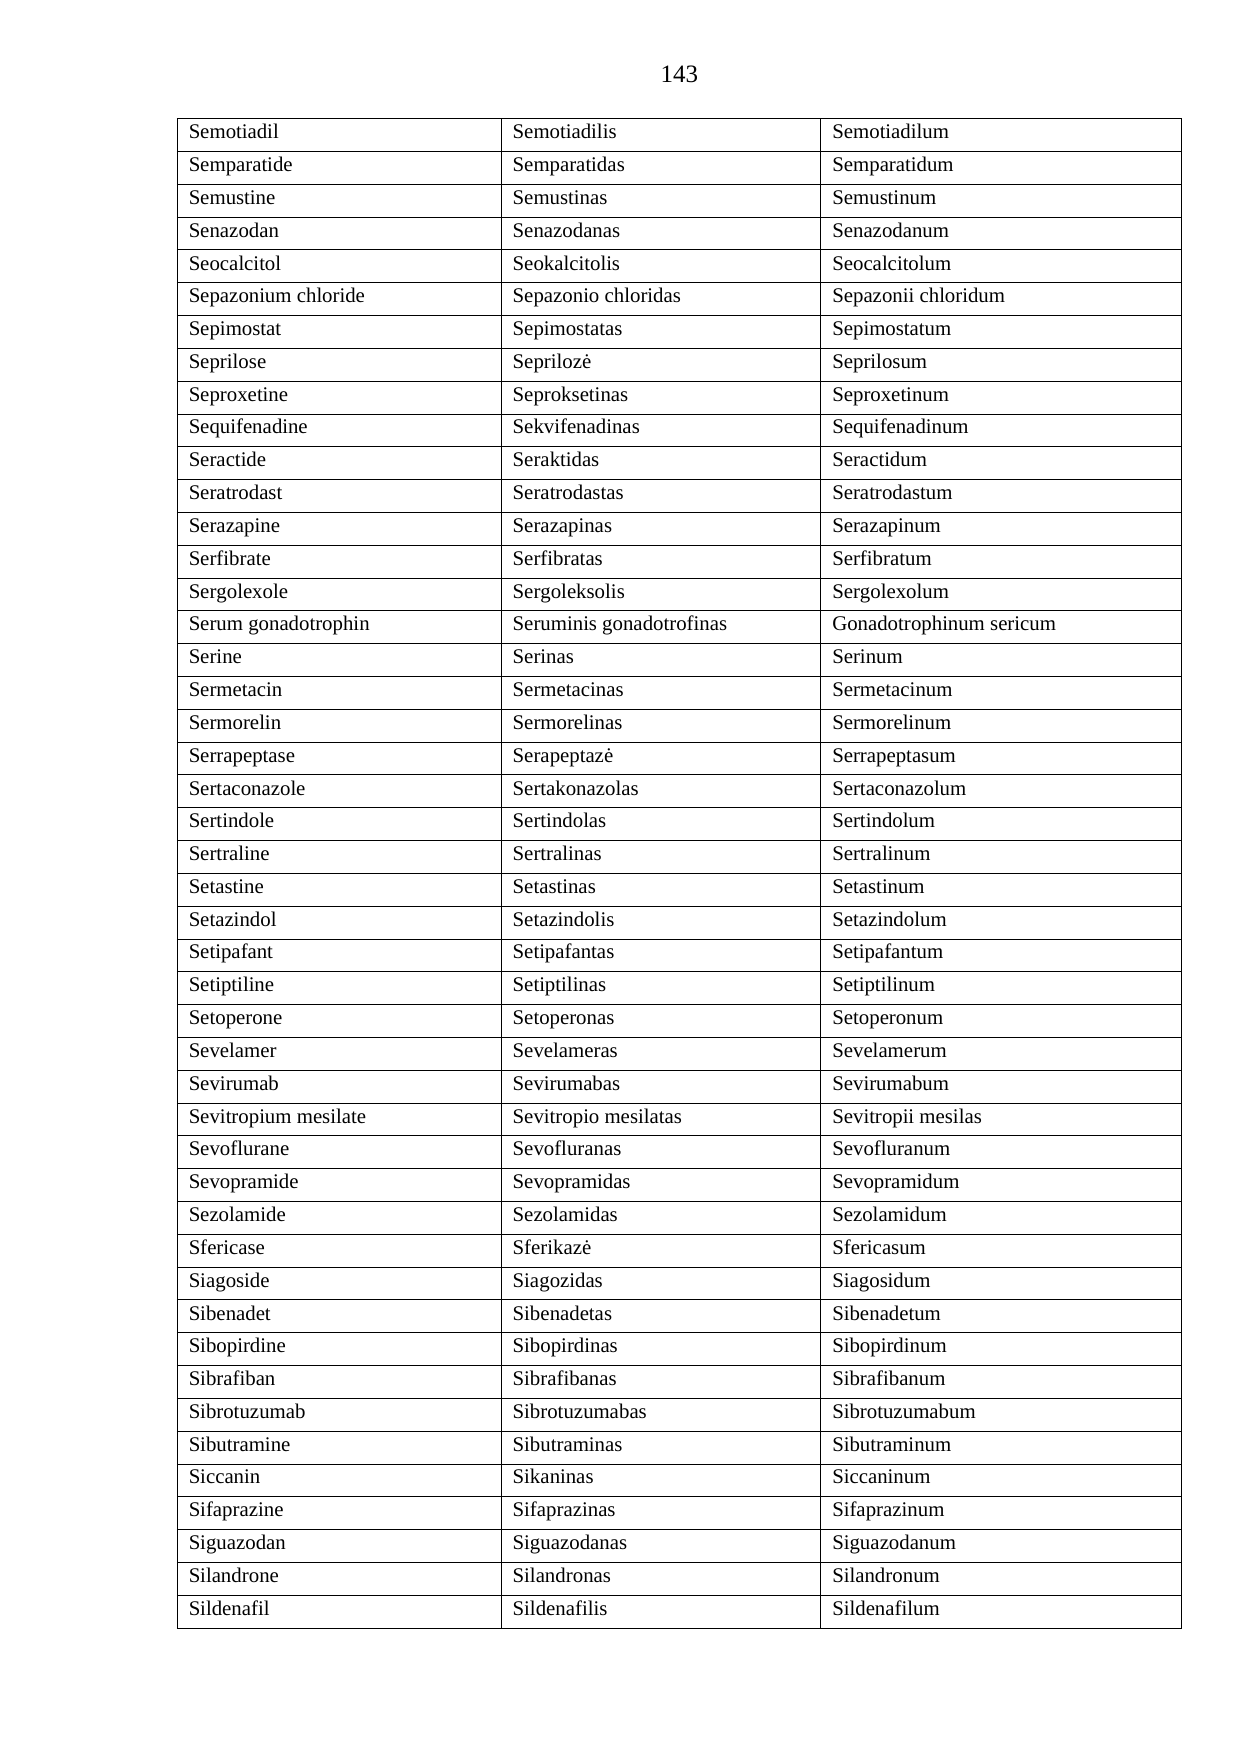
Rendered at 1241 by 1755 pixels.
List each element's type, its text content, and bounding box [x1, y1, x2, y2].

table_cell Sergolexolum [821, 579, 1181, 610]
table_cell Sertaconazolum [821, 775, 1181, 807]
table_cell Sevelameras [502, 1038, 820, 1070]
table_cell Sikaninas [502, 1465, 820, 1496]
table_cell Siccanin [178, 1465, 501, 1496]
table_cell Seratrodast [178, 480, 501, 512]
table_cell Sertindolum [821, 808, 1181, 840]
table_cell Seruminis gonadotrofinas [502, 611, 820, 643]
table_cell Semustine [178, 185, 501, 217]
table_cell Sibopirdinas [502, 1333, 820, 1365]
table_cell Sepimostatas [502, 316, 820, 348]
table_cell Serrapeptase [178, 743, 501, 774]
table_cell Sevopramide [178, 1169, 501, 1201]
table_cell Sibrafiban [178, 1366, 501, 1398]
table_cell Siguazodan [178, 1530, 501, 1562]
table_cell Siguazodanum [821, 1530, 1181, 1562]
table_cell Setiptilinas [502, 972, 820, 1004]
table_cell Silandrone [178, 1563, 501, 1595]
table_cell Setiptilinum [821, 972, 1181, 1004]
table_cell Sevofluranum [821, 1136, 1181, 1168]
table_cell Semustinum [821, 185, 1181, 217]
table_cell Senazodanum [821, 218, 1181, 249]
table_cell Sibrafibanas [502, 1366, 820, 1398]
table_cell Serinum [821, 644, 1181, 676]
table_cell Sevopramidas [502, 1169, 820, 1201]
table_cell Sevelamerum [821, 1038, 1181, 1070]
table_cell Sibenadet [178, 1300, 501, 1332]
table_cell Sevitropii mesilas [821, 1104, 1181, 1135]
table_cell Serfibratas [502, 546, 820, 577]
table_cell Sildenafilis [502, 1596, 820, 1627]
table_cell Sevoflurane [178, 1136, 501, 1168]
table_cell Sepazonio chloridas [502, 283, 820, 315]
table_cell Seprilose [178, 349, 501, 381]
table_cell Setazindol [178, 907, 501, 938]
table_cell Sertakonazolas [502, 775, 820, 807]
table_cell Serfibrate [178, 546, 501, 577]
table_cell Sfericasum [821, 1235, 1181, 1267]
table_cell Serfibratum [821, 546, 1181, 577]
table_cell Sfericase [178, 1235, 501, 1267]
table_cell Seprilosum [821, 349, 1181, 381]
table_cell Sibutraminum [821, 1432, 1181, 1463]
table_cell Sevitropio mesilatas [502, 1104, 820, 1135]
table_cell Sildenafilum [821, 1596, 1181, 1627]
table_cell Setastinum [821, 874, 1181, 906]
table_cell Setiptiline [178, 972, 501, 1004]
table_cell Sepimostat [178, 316, 501, 348]
table_cell Setipafant [178, 940, 501, 971]
table_cell Seocalcitolum [821, 250, 1181, 282]
table_cell Seocalcitol [178, 250, 501, 282]
table_cell Sermorelinum [821, 710, 1181, 742]
table_cell Serinas [502, 644, 820, 676]
table_cell Sibutramine [178, 1432, 501, 1463]
table_cell Sermorelinas [502, 710, 820, 742]
table_cell Sermetacinas [502, 677, 820, 709]
table_cell Serapeptazė [502, 743, 820, 774]
table_cell Sermorelin [178, 710, 501, 742]
table_cell Setazindolum [821, 907, 1181, 938]
table_cell Sertaconazole [178, 775, 501, 807]
table_cell Seproxetinum [821, 382, 1181, 413]
table_cell Seratrodastum [821, 480, 1181, 512]
table_cell Setastinas [502, 874, 820, 906]
table_cell Sevopramidum [821, 1169, 1181, 1201]
table_cell Serazapinas [502, 513, 820, 545]
table_cell Sibrotuzumabas [502, 1399, 820, 1431]
table_cell Sifaprazinum [821, 1497, 1181, 1529]
table_cell Sergoleksolis [502, 579, 820, 610]
table_cell Sibopirdinum [821, 1333, 1181, 1365]
table_cell Siagozidas [502, 1268, 820, 1299]
table_cell Sezolamide [178, 1202, 501, 1234]
table_cell Semparatidum [821, 152, 1181, 184]
table_cell Sibenadetas [502, 1300, 820, 1332]
table_cell Sferikazė [502, 1235, 820, 1267]
table_cell Semparatidas [502, 152, 820, 184]
table_cell Sergolexole [178, 579, 501, 610]
table_cell Sermetacinum [821, 677, 1181, 709]
table_cell Setazindolis [502, 907, 820, 938]
table_cell Semotiadilis [502, 119, 820, 151]
table_cell Sertindole [178, 808, 501, 840]
table_cell Seproksetinas [502, 382, 820, 413]
table_cell Semotiadil [178, 119, 501, 151]
table_cell Siagoside [178, 1268, 501, 1299]
table_cell Sequifenadine [178, 415, 501, 446]
table_cell Sermetacin [178, 677, 501, 709]
table_cell Semparatide [178, 152, 501, 184]
table_cell Setipafantas [502, 940, 820, 971]
table_cell Seratrodastas [502, 480, 820, 512]
table_cell Seractide [178, 447, 501, 479]
table_cell Siguazodanas [502, 1530, 820, 1562]
table_cell Sevirumab [178, 1071, 501, 1102]
table_cell Semotiadilum [821, 119, 1181, 151]
table_cell Sepazonii chloridum [821, 283, 1181, 315]
table_cell Sevofluranas [502, 1136, 820, 1168]
table_cell Sibopirdine [178, 1333, 501, 1365]
table_cell Sifaprazine [178, 1497, 501, 1529]
table_cell Seokalcitolis [502, 250, 820, 282]
table_cell Sezolamidum [821, 1202, 1181, 1234]
table_cell Silandronum [821, 1563, 1181, 1595]
table_cell Sekvifenadinas [502, 415, 820, 446]
table_cell Sequifenadinum [821, 415, 1181, 446]
table_cell Seproxetine [178, 382, 501, 413]
table_cell Setoperonas [502, 1005, 820, 1037]
table_cell Sevirumabas [502, 1071, 820, 1102]
table_cell Siagosidum [821, 1268, 1181, 1299]
table_cell Setoperone [178, 1005, 501, 1037]
table_cell Serrapeptasum [821, 743, 1181, 774]
table_cell Sertindolas [502, 808, 820, 840]
table_cell Sevelamer [178, 1038, 501, 1070]
table_cell Sibutraminas [502, 1432, 820, 1463]
table_cell Senazodan [178, 218, 501, 249]
table_cell Senazodanas [502, 218, 820, 249]
table_cell Sibenadetum [821, 1300, 1181, 1332]
table_cell Sezolamidas [502, 1202, 820, 1234]
table_cell Sevirumabum [821, 1071, 1181, 1102]
table_cell Serazapinum [821, 513, 1181, 545]
table_cell Setipafantum [821, 940, 1181, 971]
table_cell Gonadotrophinum sericum [821, 611, 1181, 643]
table_cell Setoperonum [821, 1005, 1181, 1037]
table_cell Sertraline [178, 841, 501, 873]
table_cell Sibrotuzumabum [821, 1399, 1181, 1431]
table_cell Seprilozė [502, 349, 820, 381]
table_cell Serine [178, 644, 501, 676]
table_cell Sepimostatum [821, 316, 1181, 348]
table_cell Semustinas [502, 185, 820, 217]
table_cell Setastine [178, 874, 501, 906]
table_cell Seractidum [821, 447, 1181, 479]
table_cell Sepazonium chloride [178, 283, 501, 315]
table_cell Serum gonadotrophin [178, 611, 501, 643]
table_cell Siccaninum [821, 1465, 1181, 1496]
table_cell Silandronas [502, 1563, 820, 1595]
table_cell Sildenafil [178, 1596, 501, 1627]
table_cell Sertralinum [821, 841, 1181, 873]
table_cell Sevitropium mesilate [178, 1104, 501, 1135]
table_cell Sifaprazinas [502, 1497, 820, 1529]
table_cell Serazapine [178, 513, 501, 545]
table_cell Seraktidas [502, 447, 820, 479]
table_cell Sibrotuzumab [178, 1399, 501, 1431]
table_cell Sibrafibanum [821, 1366, 1181, 1398]
table_cell Sertralinas [502, 841, 820, 873]
